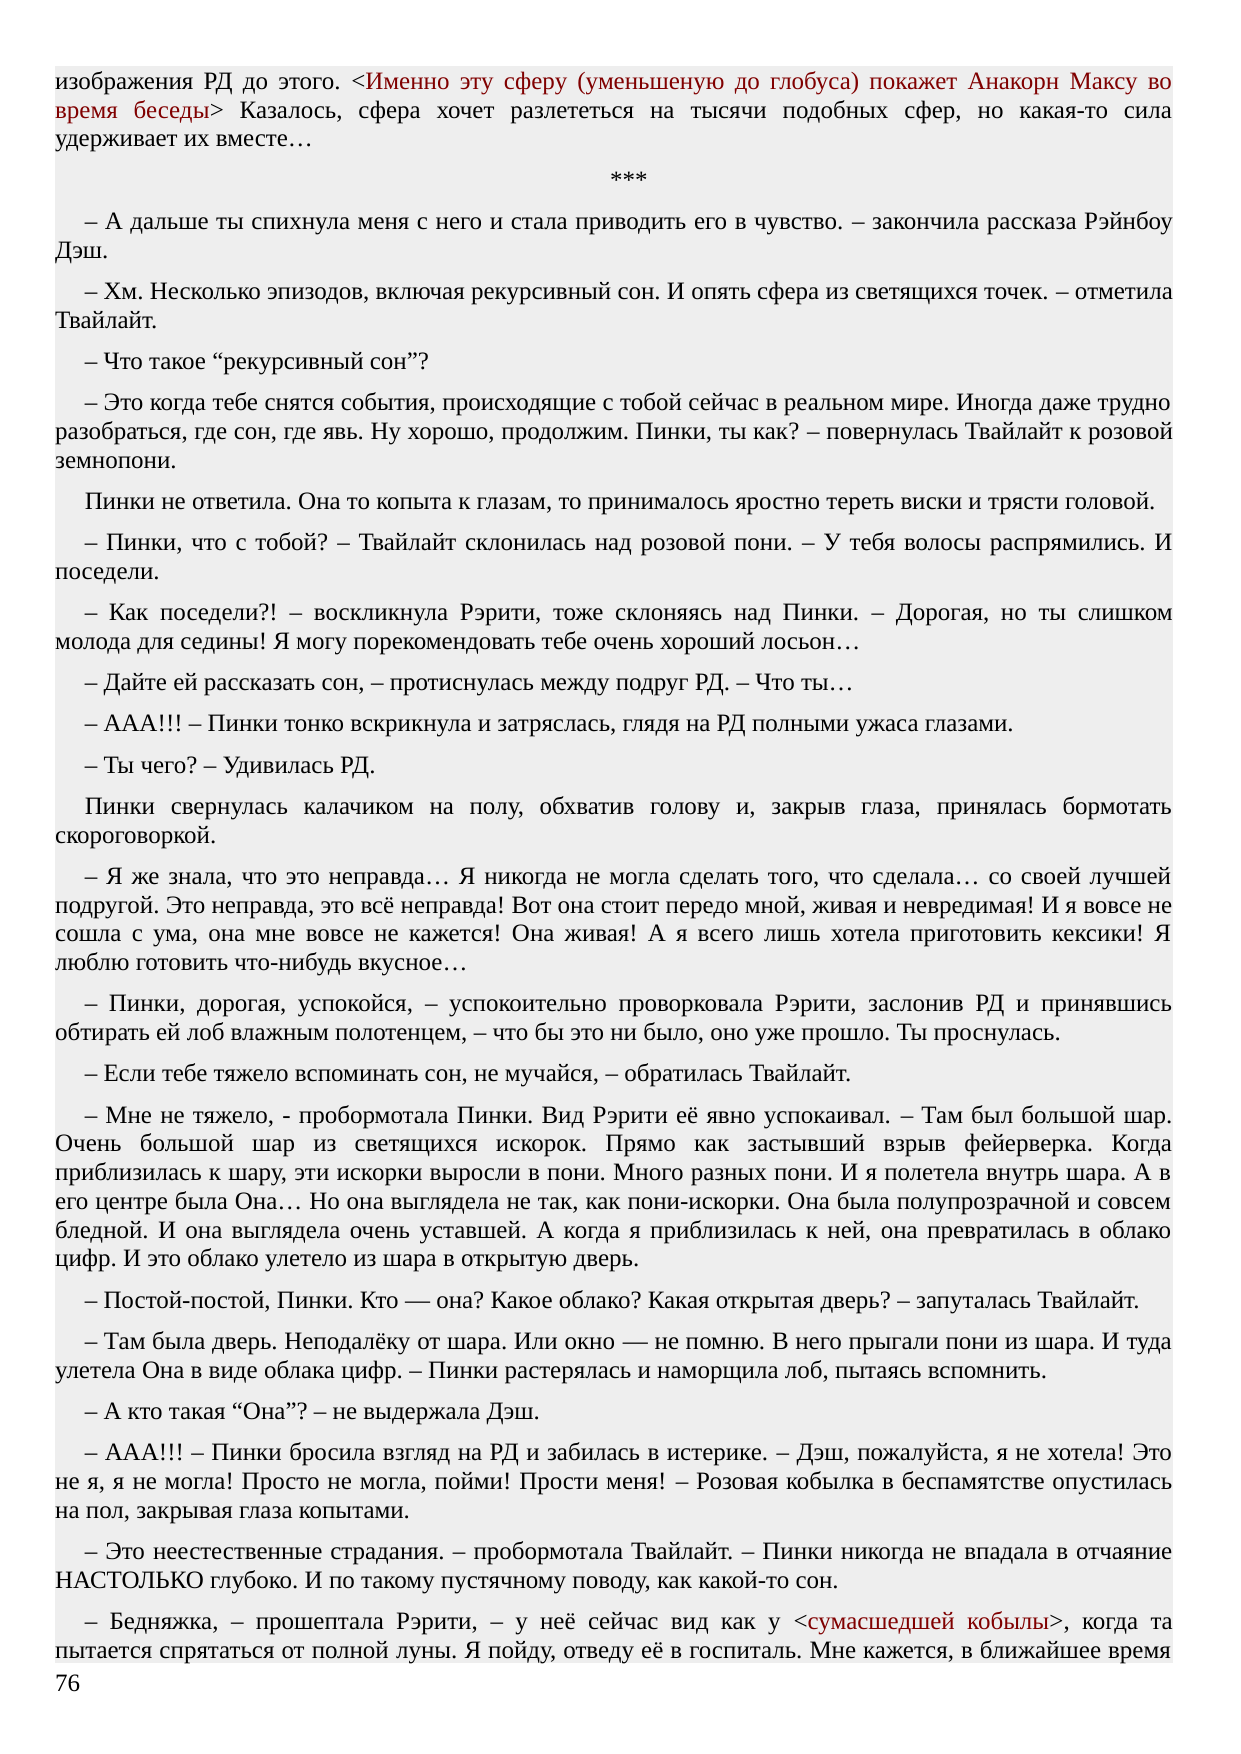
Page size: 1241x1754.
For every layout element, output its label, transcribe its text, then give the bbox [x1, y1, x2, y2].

text – ААА!!! – Пинки бросила взгляд на РД и забилась в истерике. – Дэш, пожалуйста, я не хотела! Это не я, я не могла! Просто не могла, пойми! Прости меня! – Розовая кобылка в беспамятстве опустилась на пол, закрывая глаза копытами. [55, 1437, 1173, 1523]
text – Бедняжка, – прошептала Рэрити, – у неё сейчас вид как у <сумасшедшей кобылы>, когда та пытается спрятаться от полной луны. Я пойду, отведу её в госпиталь. Мне кажется, в ближайшее время [55, 1606, 1173, 1663]
text – Как поседели?! – воскликнула Рэрити, тоже склоняясь над Пинки. – Дорогая, но ты слишком молода для седины! Я могу порекомендовать тебе очень хороший лосьон… [55, 597, 1173, 655]
text – Постой-постой, Пинки. Кто — она? Какое облако? Какая открытая дверь? – запуталась Твайлайт. [55, 1285, 1173, 1313]
text – Если тебе тяжело вспоминать сон, не мучайся, – обратилась Твайлайт. [55, 1058, 1173, 1087]
text – Это когда тебе снятся события, происходящие с тобой сейчас в реальном мире. Иногда даже трудно разобраться, где сон, где явь. Ну хорошо, продолжим. Пинки, ты как? – повернулась Твайлайт к розовой земнопони. [55, 387, 1173, 473]
text изображения РД до этого. <Именно эту сферу (уменьшеную до глобуса) покажет Анакорн Максу во время беседы> Казалось, сфера хочет разлететься на тысячи подобных сфер, но какая-то сила удерживает их вместе… [55, 66, 1173, 152]
text – Дайте ей рассказать сон, – протиснулась между подруг РД. – Что ты… [55, 667, 1173, 696]
text – ААА!!! – Пинки тонко вскрикнула и затряслась, глядя на РД полными ужаса глазами. [55, 708, 1173, 737]
text – А дальше ты спихнула меня с него и стала приводить его в чувство. – закончила рассказа Рэйнбоу Дэш. [55, 206, 1173, 263]
text – Ты чего? – Удивилась РД. [55, 750, 1173, 778]
text – Это неестественные страдания. – пробормотала Твайлайт. – Пинки никогда не впадала в отчаяние НАСТОЛЬКО глубоко. И по такому пустячному поводу, как какой-то сон. [55, 1536, 1173, 1593]
text – Пинки, что с тобой? – Твайлайт склонилась над розовой пони. – У тебя волосы распрямились. И поседели. [55, 527, 1173, 585]
text Пинки не ответила. Она то копыта к глазам, то принималось яростно тереть виски и трясти головой. [55, 486, 1173, 515]
text – Там была дверь. Неподалёку от шара. Или окно — не помню. В него прыгали пони из шара. И туда улетела Она в виде облака цифр. – Пинки растерялась и наморщила лоб, пытаясь вспомнить. [55, 1326, 1173, 1383]
text – Мне не тяжело, - пробормотала Пинки. Вид Рэрити её явно успокаивал. – Там был большой шар. Очень большой шар из светящихся искорок. Прямо как застывший взрыв фейерверка. Когда приблизилась к шару, эти искорки выросли в пони. Много разных пони. И я полетела внутрь шара. А в его центре была Она… Но она выглядела не так, как пони-искорки. Она была полупрозрачной и совсем бледной. И она выглядела очень уставшей. А когда я приблизилась к ней, она превратилась в облако цифр. И это облако улетело из шара в открытую дверь. [55, 1100, 1173, 1272]
text – Пинки, дорогая, успокойся, – успокоительно проворковала Рэрити, заслонив РД и принявшись обтирать ей лоб влажным полотенцем, – что бы это ни было, оно уже прошло. Ты проснулась. [55, 988, 1173, 1046]
text – Хм. Несколько эпизодов, включая рекурсивный сон. И опять сфера из светящихся точек. – отметила Твайлайт. [55, 276, 1173, 333]
text – Я же знала, что это неправда… Я никогда не могла сделать того, что сделала… со своей лучшей подругой. Это неправда, это всё неправда! Вот она стоит передо мной, живая и невредимая! И я вовсе не сошла с ума, она мне вовсе не кажется! Она живая! А я всего лишь хотела приготовить кексики! Я люблю готовить что-нибудь вкусное… [55, 861, 1173, 976]
text *** [55, 165, 1173, 193]
text Пинки свернулась калачиком на полу, обхватив голову и, закрыв глаза, принялась бормотать скороговоркой. [55, 791, 1173, 848]
text – А кто такая “Она”? – не выдержала Дэш. [55, 1396, 1173, 1425]
text – Что такое “рекурсивный сон”? [55, 346, 1173, 375]
